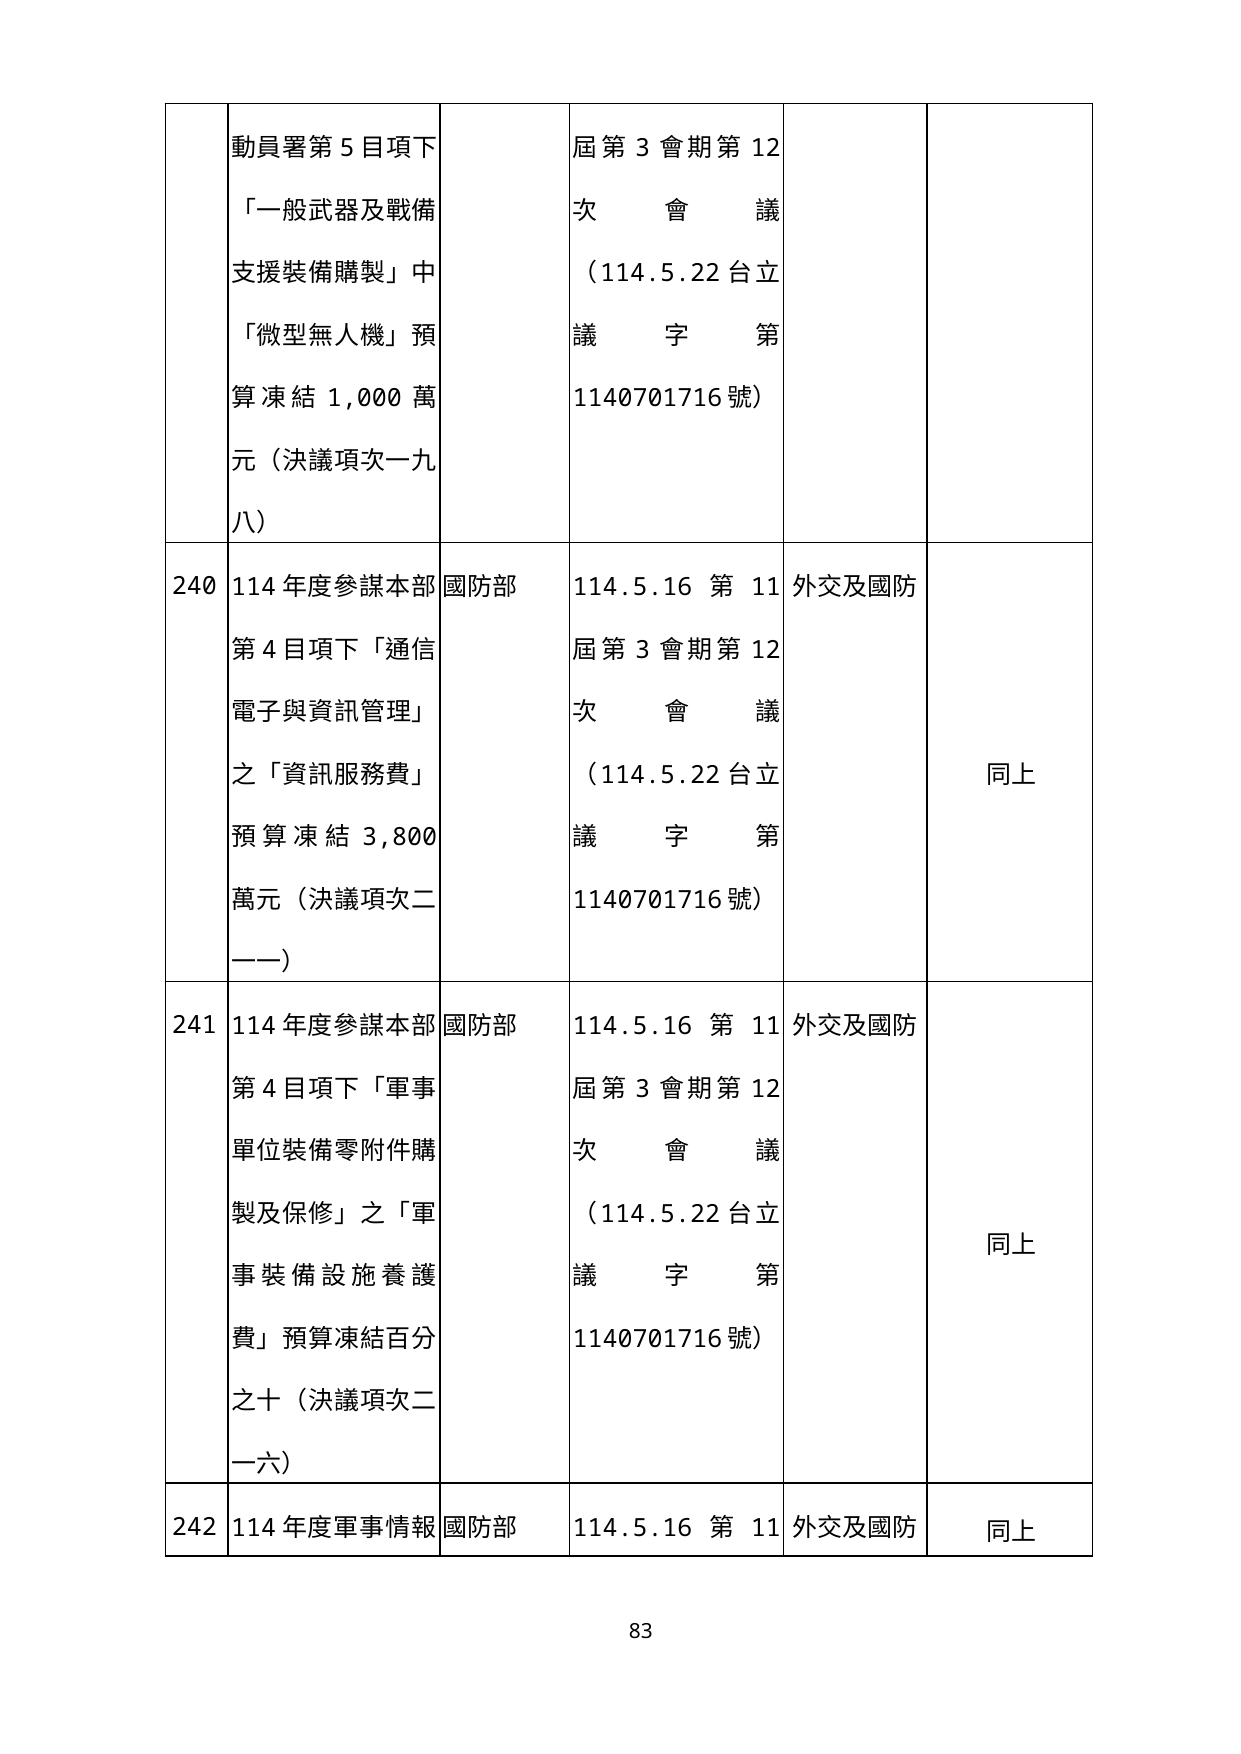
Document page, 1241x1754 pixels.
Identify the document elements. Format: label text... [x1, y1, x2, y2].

table_cell 國防部 [441, 543, 569, 981]
table_cell 114年度參謀本部第4目項下「軍事單位裝備零附件購製及保修」之「軍事裝備設施養護費」預算凍結百分之十（決議項次二一六） [229, 982, 439, 1482]
table_cell 外交及國防 [784, 1484, 926, 1555]
table_cell 同上 [928, 982, 1092, 1482]
table_cell [441, 104, 569, 542]
table_cell 屆第3會期第12次會議（114.5.22台立議字第1140701716號） [570, 104, 783, 542]
table_cell [784, 104, 926, 542]
table_cell 外交及國防 [784, 543, 926, 981]
table_cell 114.5.16第11 [570, 1484, 783, 1555]
table_cell [166, 104, 227, 542]
table_cell 114.5.16第11屆第3會期第12次會議（114.5.22台立議字第1140701716號） [570, 982, 783, 1482]
table_cell 動員署第5目項下「一般武器及戰備支援裝備購製」中「微型無人機」預算凍結1,000萬元（決議項次一九八） [229, 104, 439, 542]
table_cell [166, 1484, 227, 1555]
table_cell 國防部 [441, 982, 569, 1482]
table_cell 114年度軍事情報 [229, 1484, 439, 1555]
table_cell 同上 [928, 543, 1092, 981]
table_cell 外交及國防 [784, 982, 926, 1482]
table_cell 114年度參謀本部第4目項下「通信電子與資訊管理」之「資訊服務費」預算凍結3,800萬元（決議項次二一一） [229, 543, 439, 981]
table_cell [166, 982, 227, 1482]
table_cell [166, 543, 227, 981]
table_cell 同上 [928, 1484, 1092, 1555]
table_cell 114.5.16第11屆第3會期第12次會議（114.5.22台立議字第1140701716號） [570, 543, 783, 981]
table_cell 國防部 [441, 1484, 569, 1555]
table_cell [928, 104, 1092, 542]
